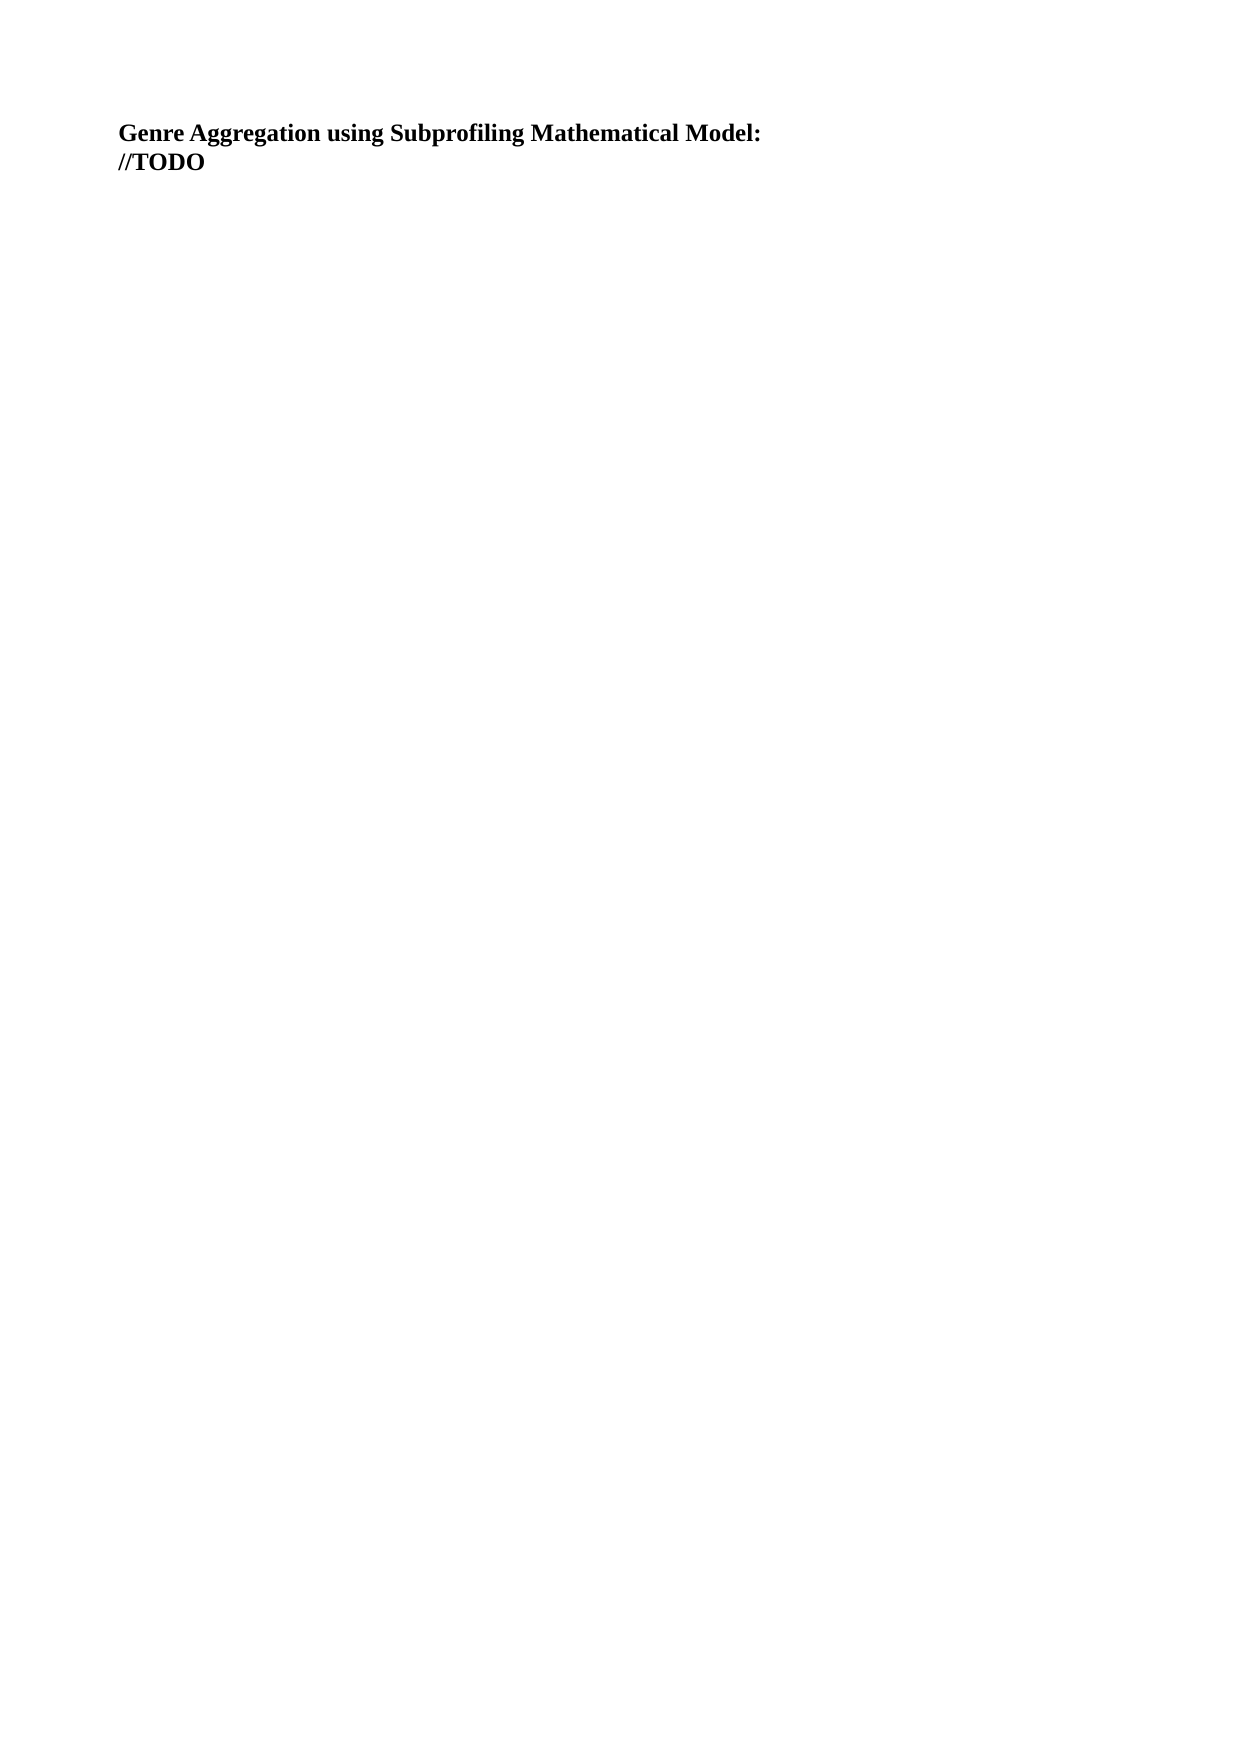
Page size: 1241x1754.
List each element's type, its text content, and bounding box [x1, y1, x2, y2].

text //TODO [118, 147, 1122, 176]
text Genre Aggregation using Subprofiling Mathematical Model: [118, 118, 1122, 147]
